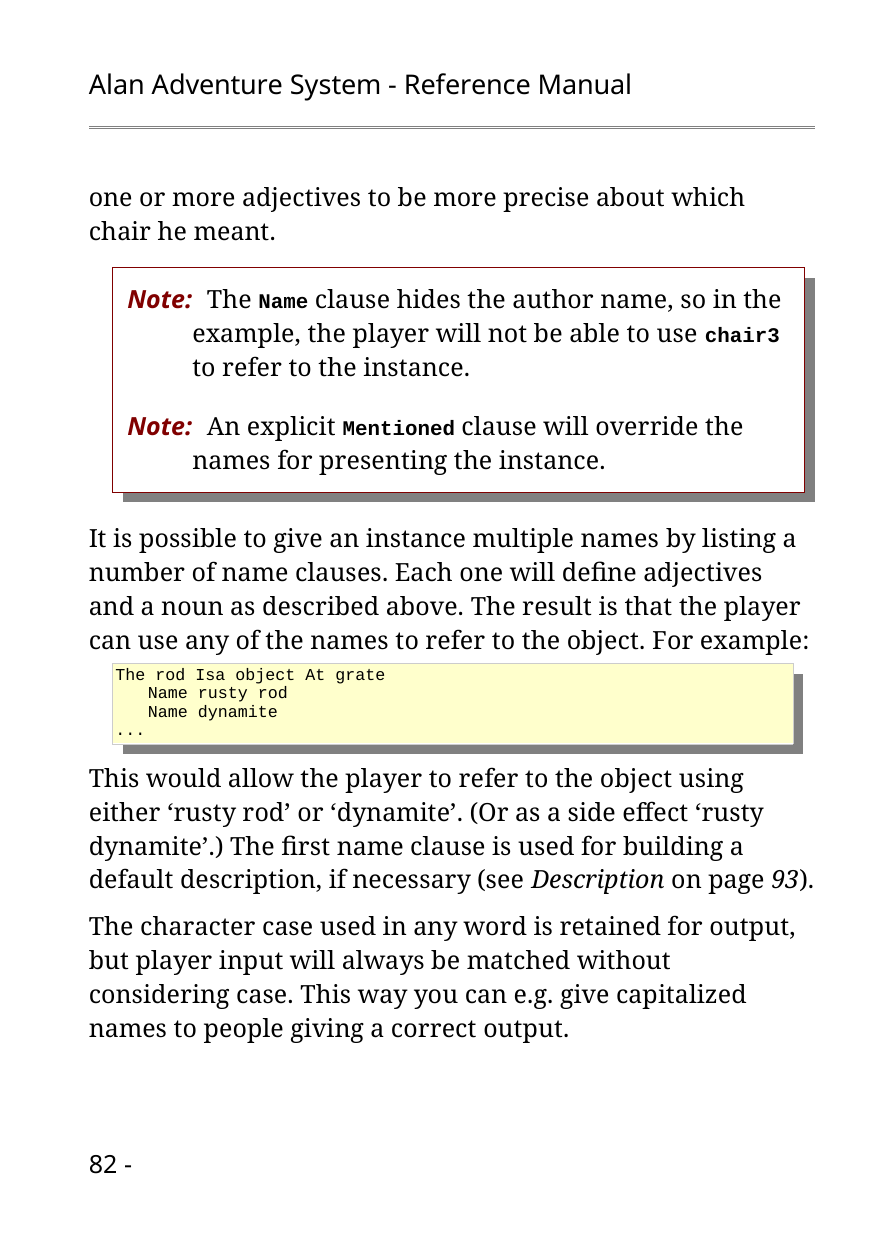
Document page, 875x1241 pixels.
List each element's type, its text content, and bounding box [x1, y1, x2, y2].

text This would allow the player to refer to the object using either ‘rusty rod’ or ‘dynamite’. (Or as a side effect ‘rusty dynamite’.) The first name clause is used for building a default description, if necessary (see Description on page 74). [88, 761, 815, 896]
text It is possible to give an instance multiple names by listing a number of name clauses. Each one will define adjectives and a noun as described above. The result is that the player can use any of the names to refer to the object. For example: [88, 521, 815, 657]
text one or more adjectives to be more precise about which chair he meant. [88, 180, 815, 248]
list An explicit Mentioned clause will override the names for presenting the instance. [113, 394, 804, 492]
text The character case used in any word is retained for output, but player input will always be matched without considering case. This way you can e.g. give capitalized names to people giving a correct output. [88, 909, 815, 1045]
text The rod Isa object At grate Name rusty rod Name dynamite ... [113, 664, 793, 743]
list The Name clause hides the author name, so in the example, the player will not be able to use chair3 to refer to the instance. [113, 268, 804, 384]
